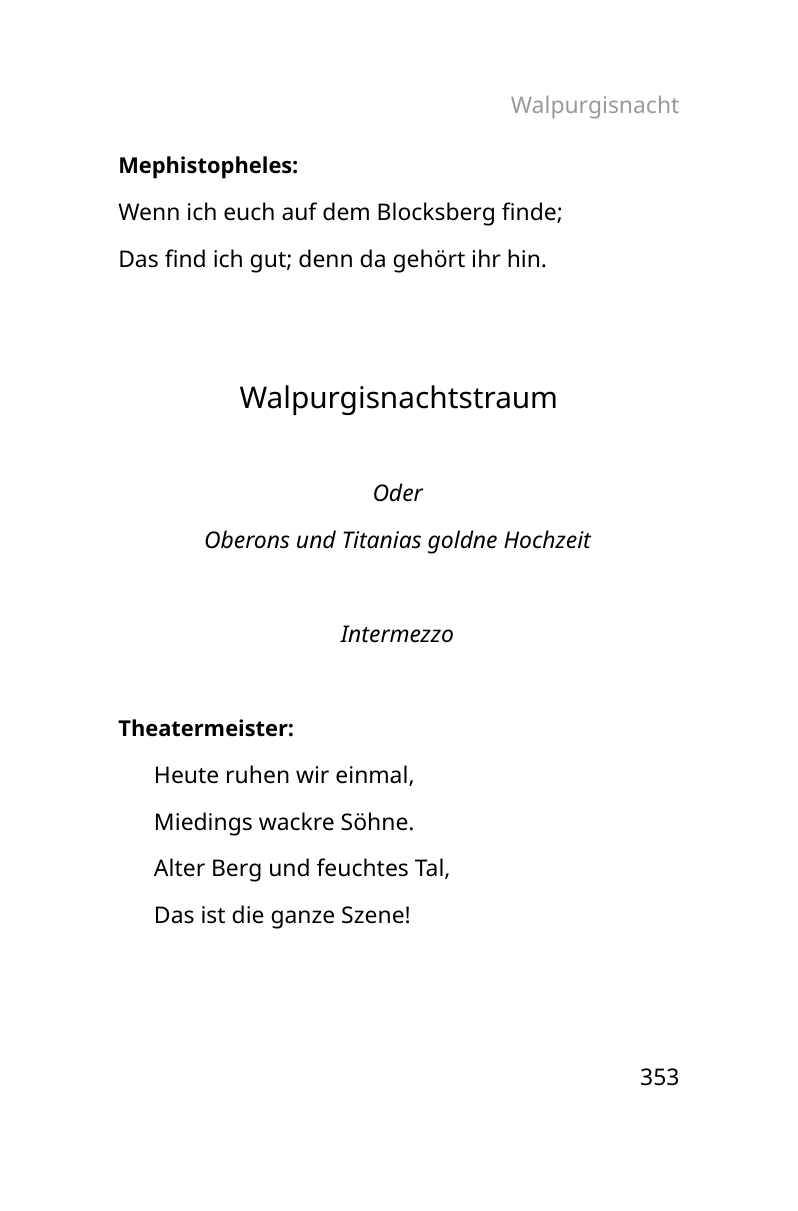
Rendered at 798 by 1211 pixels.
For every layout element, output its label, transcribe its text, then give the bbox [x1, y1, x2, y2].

subtitle Walpurgisnachtstraum [118, 343, 679, 417]
text Oder Oberons und Titanias goldne Hochzeit [118, 441, 679, 556]
text Intermezzo [118, 583, 679, 649]
text Theatermeister: Heute ruhen wir einmal, Miedings wackre Söhne. Alter Berg und feuchtes Tal, Das ist die ganze Szene! [118, 677, 679, 931]
text Mephistopheles: Wenn ich euch auf dem Blocksberg finde; Das find ich gut; denn da gehört ihr hin. [118, 149, 679, 274]
